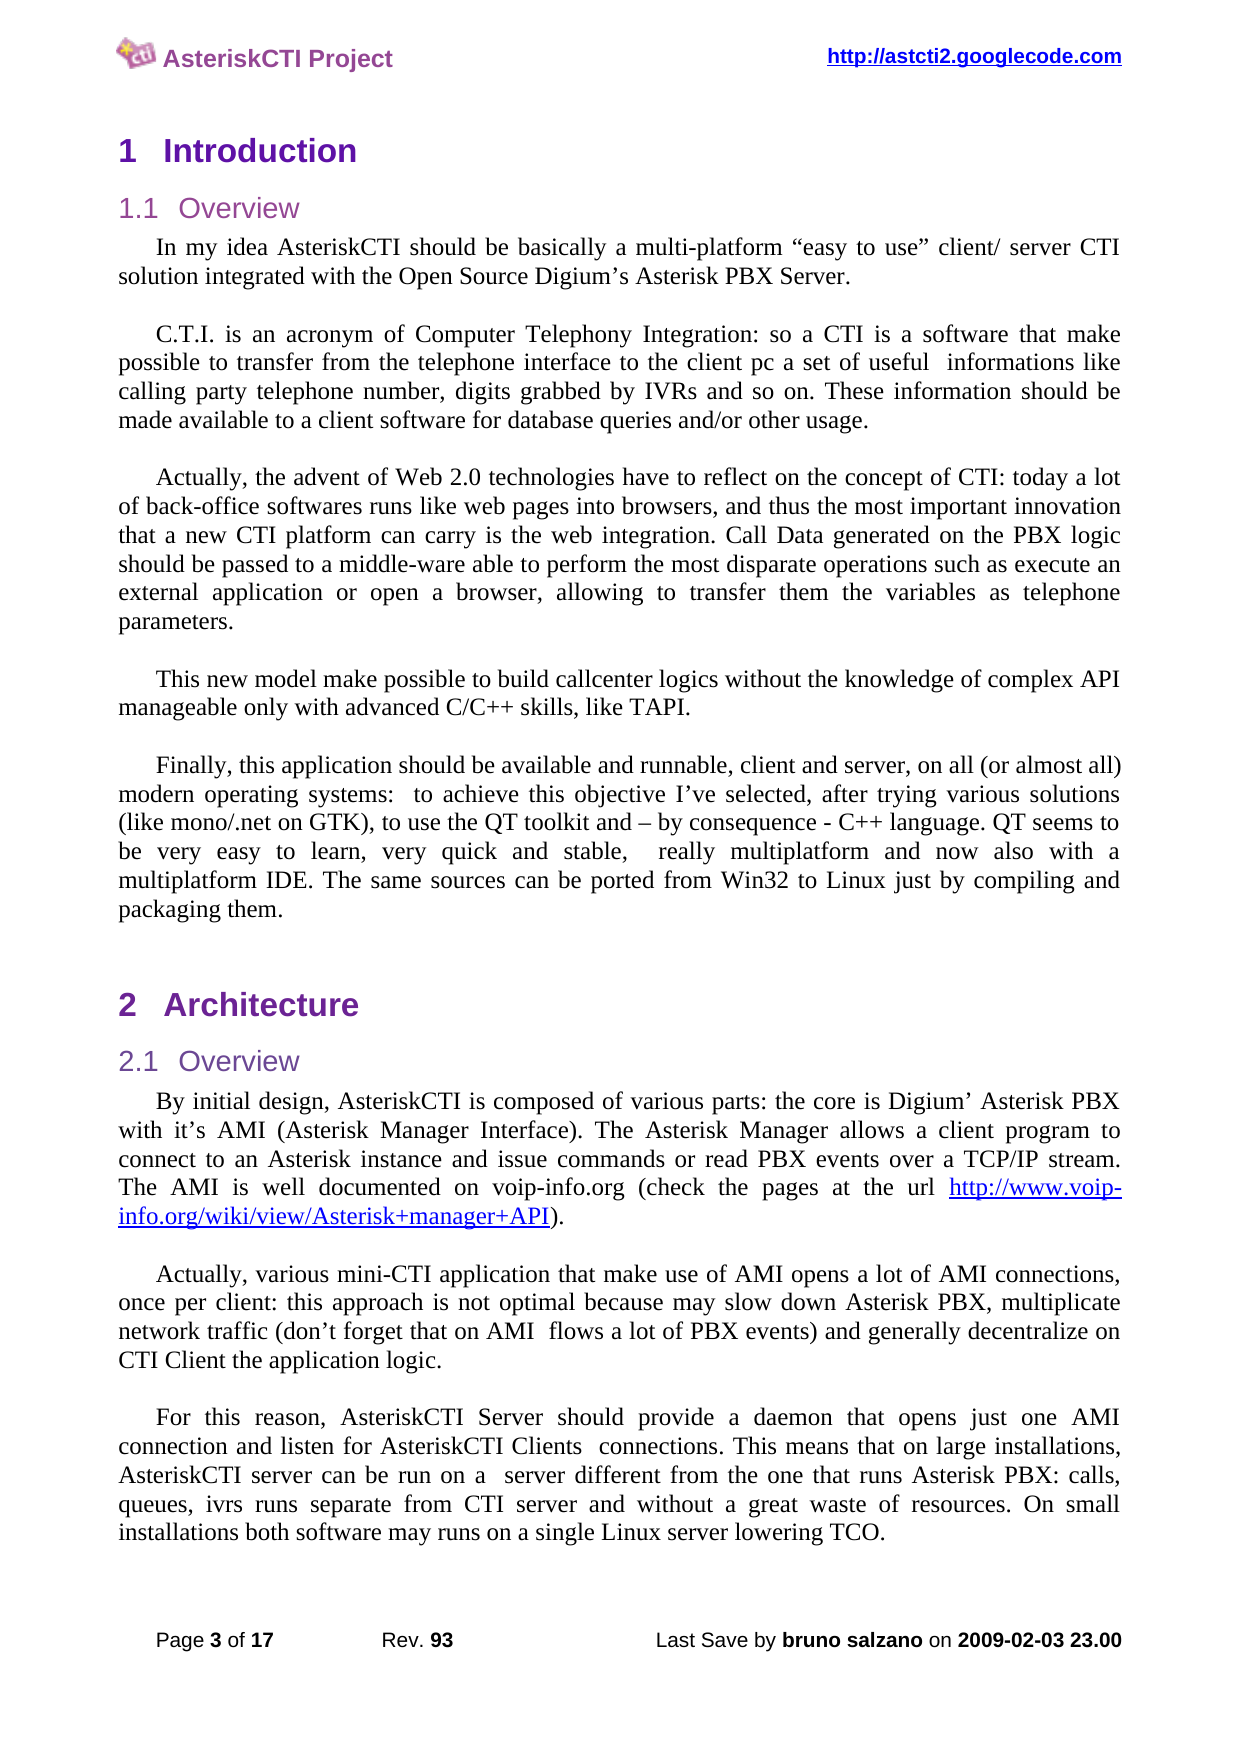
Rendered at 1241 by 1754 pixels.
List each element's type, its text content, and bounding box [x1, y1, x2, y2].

text This new model make possible to build callcenter logics without the knowledge of complex API manageable only with advanced C/C++ skills, like TAPI. [118, 664, 1122, 721]
subtitle Overview [118, 191, 1122, 224]
text For this reason, AsteriskCTI Server should provide a daemon that opens just one AMI connection and listen for AsteriskCTI Clients connections. This means that on large installations, AsteriskCTI server can be run on a server different from the one that runs Asterisk PBX: calls, queues, ivrs runs separate from CTI server and without a great waste of resources. On small installations both software may runs on a single Linux server lowering TCO. [118, 1402, 1122, 1546]
subtitle Overview [118, 1044, 1122, 1078]
picture [116, 34, 157, 74]
text Actually, various mini-CTI application that make use of AMI opens a lot of AMI connections, once per client: this approach is not optimal because may slow down Asterisk PBX, multiplicate network traffic (don’t forget that on AMI flows a lot of PBX events) and generally decentralize on CTI Client the application logic. [118, 1259, 1122, 1374]
text By initial design, AsteriskCTI is composed of various parts: the core is Digium’ Asterisk PBX with it’s AMI (Asterisk Manager Interface). The Asterisk Manager allows a client program to connect to an Asterisk instance and issue commands or read PBX events over a TCP/IP stream. The AMI is well documented on voip-info.org (check the pages at the url http://www.voip-info.org/wiki/view/Asterisk+manager+API). [118, 1086, 1122, 1230]
text Finally, this application should be available and runnable, client and server, on all (or almost all) modern operating systems: to achieve this objective I’ve selected, after trying various solutions (like mono/.net on GTK), to use the QT toolkit and – by consequence - C++ language. QT seems to be very easy to learn, very quick and stable, really multiplatform and now also with a multiplatform IDE. The same sources can be ported from Win32 to Linux just by compiling and packaging them. [118, 750, 1122, 922]
text Actually, the advent of Web 2.0 technologies have to reflect on the concept of CTI: today a lot of back-office softwares runs like web pages into browsers, and thus the most important innovation that a new CTI platform can carry is the web integration. Call Data generated on the PBX logic should be passed to a middle-ware able to perform the most disparate operations such as execute an external application or open a browser, allowing to transfer them the variables as telephone parameters. [118, 462, 1122, 635]
text In my idea AsteriskCTI should be basically a multi-platform “easy to use” client/ server CTI solution integrated with the Open Source Digium’s Asterisk PBX Server. [118, 232, 1122, 290]
subtitle Architecture [118, 985, 1122, 1023]
subtitle Introduction [118, 131, 1122, 170]
text C.T.I. is an acronym of Computer Telephony Integration: so a CTI is a software that make possible to transfer from the telephone interface to the client pc a set of useful informations like calling party telephone number, digits grabbed by IVRs and so on. These information should be made available to a client software for database queries and/or other usage. [118, 319, 1122, 434]
